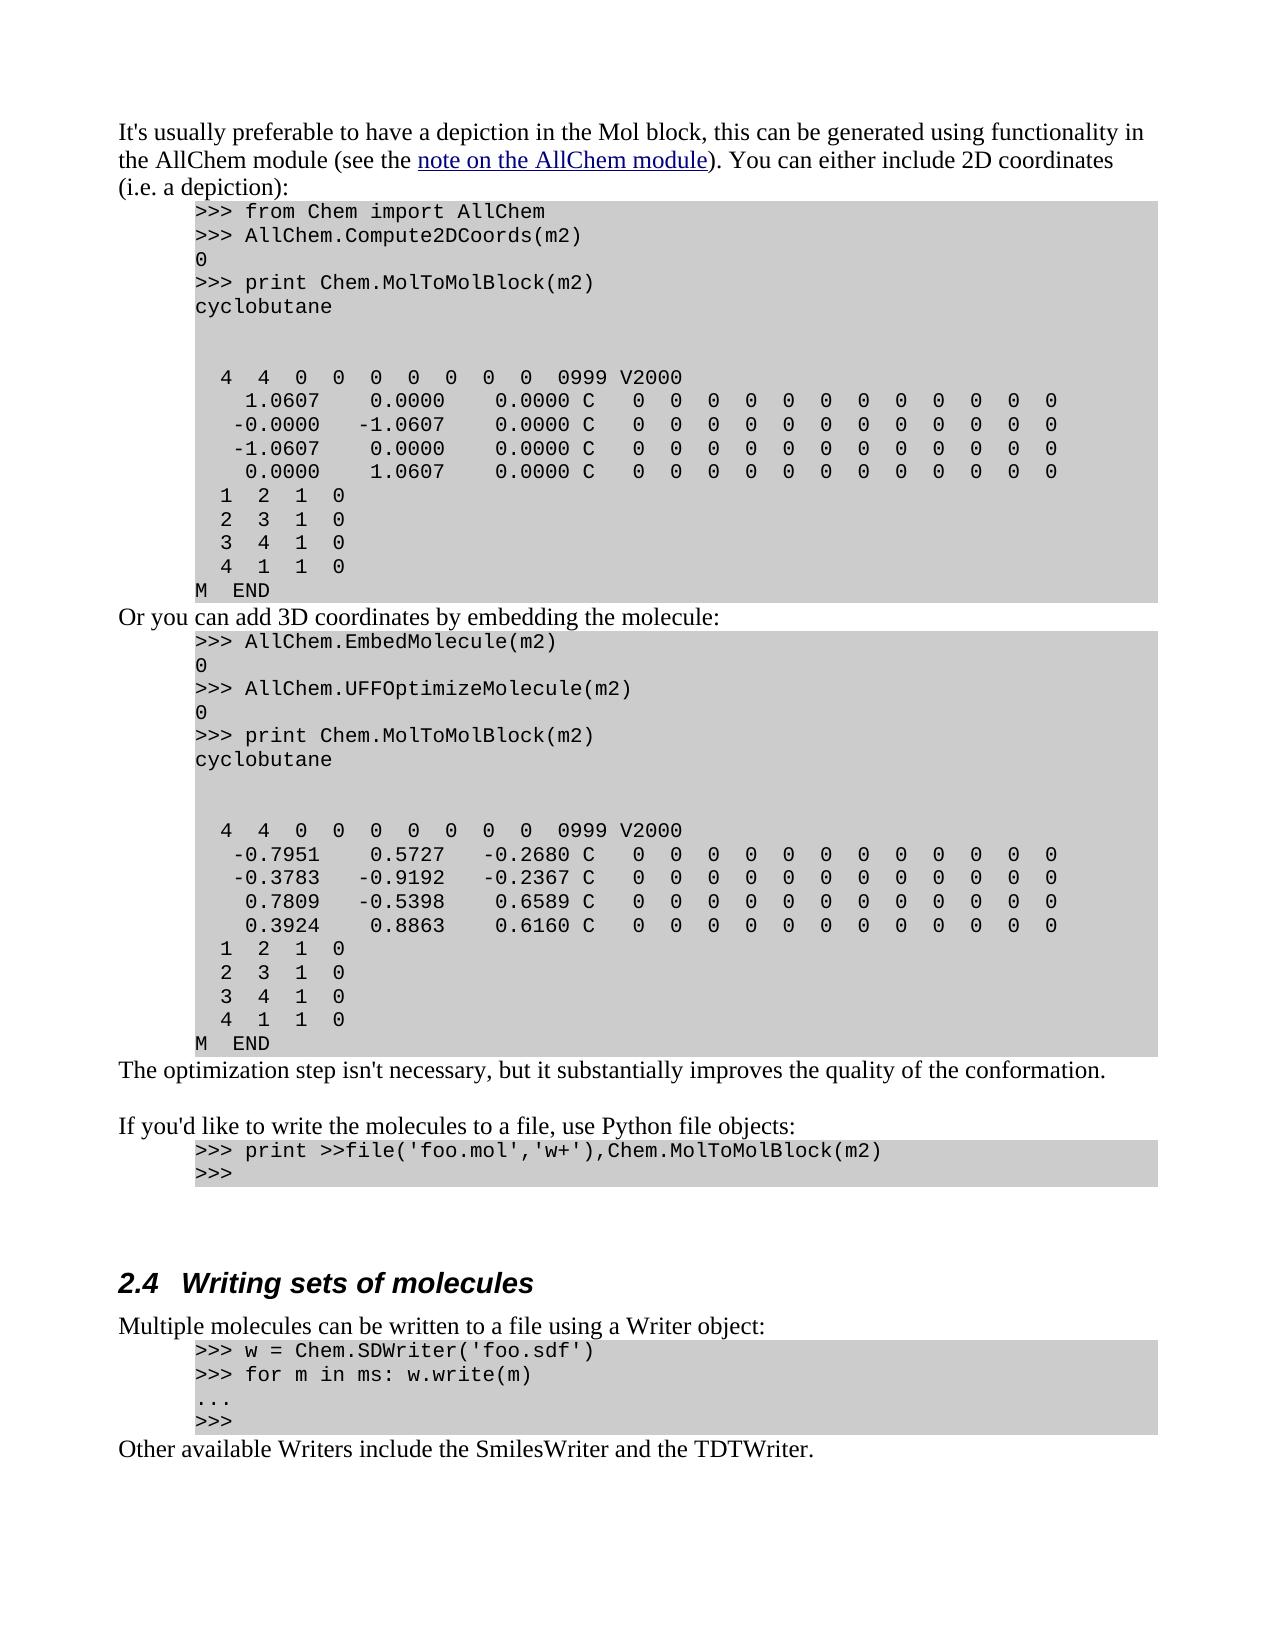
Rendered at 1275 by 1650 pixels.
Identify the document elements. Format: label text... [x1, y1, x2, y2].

text 0 [195, 248, 1158, 272]
text 2 3 1 0 [195, 509, 1158, 532]
text -1.0607 0.0000 0.0000 C 0 0 0 0 0 0 0 0 0 0 0 0 [195, 438, 1158, 461]
text 4 1 1 0 [195, 1009, 1158, 1033]
text -0.3783 -0.9192 -0.2367 C 0 0 0 0 0 0 0 0 0 0 0 0 [195, 867, 1158, 891]
text >>> [195, 1411, 1158, 1435]
text 0.3924 0.8863 0.6160 C 0 0 0 0 0 0 0 0 0 0 0 0 [195, 915, 1158, 938]
text -0.7951 0.5727 -0.2680 C 0 0 0 0 0 0 0 0 0 0 0 0 [195, 844, 1158, 867]
text Multiple molecules can be written to a file using a Writer object: [118, 1312, 1157, 1340]
text ... [195, 1387, 1158, 1411]
text 0 [195, 654, 1158, 678]
text cyclobutane [195, 749, 1158, 773]
text 4 4 0 0 0 0 0 0 0 0999 V2000 [195, 367, 1158, 390]
text >>> [195, 1163, 1158, 1187]
text 2 3 1 0 [195, 962, 1158, 986]
text >>> for m in ms: w.write(m) [195, 1364, 1158, 1387]
text The optimization step isn't necessary, but it substantially improves the quality of the conformation. [118, 1057, 1157, 1084]
text -0.0000 -1.0607 0.0000 C 0 0 0 0 0 0 0 0 0 0 0 0 [195, 414, 1158, 438]
text Other available Writers include the SmilesWriter and the TDTWriter. [118, 1435, 1157, 1462]
subtitle Writing sets of molecules [118, 1267, 1157, 1300]
text Or you can add 3D coordinates by embedding the molecule: [118, 603, 1157, 631]
text cyclobutane [195, 296, 1158, 319]
text 1 2 1 0 [195, 938, 1158, 962]
text If you'd like to write the molecules to a file, use Python file objects: [118, 1112, 1157, 1140]
text M END [195, 579, 1158, 603]
text M END [195, 1033, 1158, 1057]
text 0.0000 1.0607 0.0000 C 0 0 0 0 0 0 0 0 0 0 0 0 [195, 461, 1158, 485]
text >>> AllChem.EmbedMolecule(m2) [195, 631, 1158, 654]
text >>> print Chem.MolToMolBlock(m2) [195, 272, 1158, 296]
text It's usually preferable to have a depiction in the Mol block, this can be generated using functionality in the AllChem module (see the note on the AllChem module). You can either include 2D coordinates (i.e. a depiction): [118, 118, 1157, 201]
text >>> print Chem.MolToMolBlock(m2) [195, 726, 1158, 749]
text >>> AllChem.UFFOptimizeMolecule(m2) [195, 678, 1158, 702]
text >>> AllChem.Compute2DCoords(m2) [195, 225, 1158, 248]
text >>> w = Chem.SDWriter('foo.sdf') [195, 1340, 1158, 1364]
text 0 [195, 702, 1158, 726]
text 3 4 1 0 [195, 986, 1158, 1009]
text 0.7809 -0.5398 0.6589 C 0 0 0 0 0 0 0 0 0 0 0 0 [195, 891, 1158, 915]
text 1 2 1 0 [195, 485, 1158, 509]
text 3 4 1 0 [195, 532, 1158, 556]
text 4 1 1 0 [195, 556, 1158, 579]
text >>> from Chem import AllChem [195, 201, 1158, 225]
text >>> print >>file('foo.mol','w+'),Chem.MolToMolBlock(m2) [195, 1140, 1158, 1163]
text 1.0607 0.0000 0.0000 C 0 0 0 0 0 0 0 0 0 0 0 0 [195, 390, 1158, 414]
text 4 4 0 0 0 0 0 0 0 0999 V2000 [195, 820, 1158, 844]
